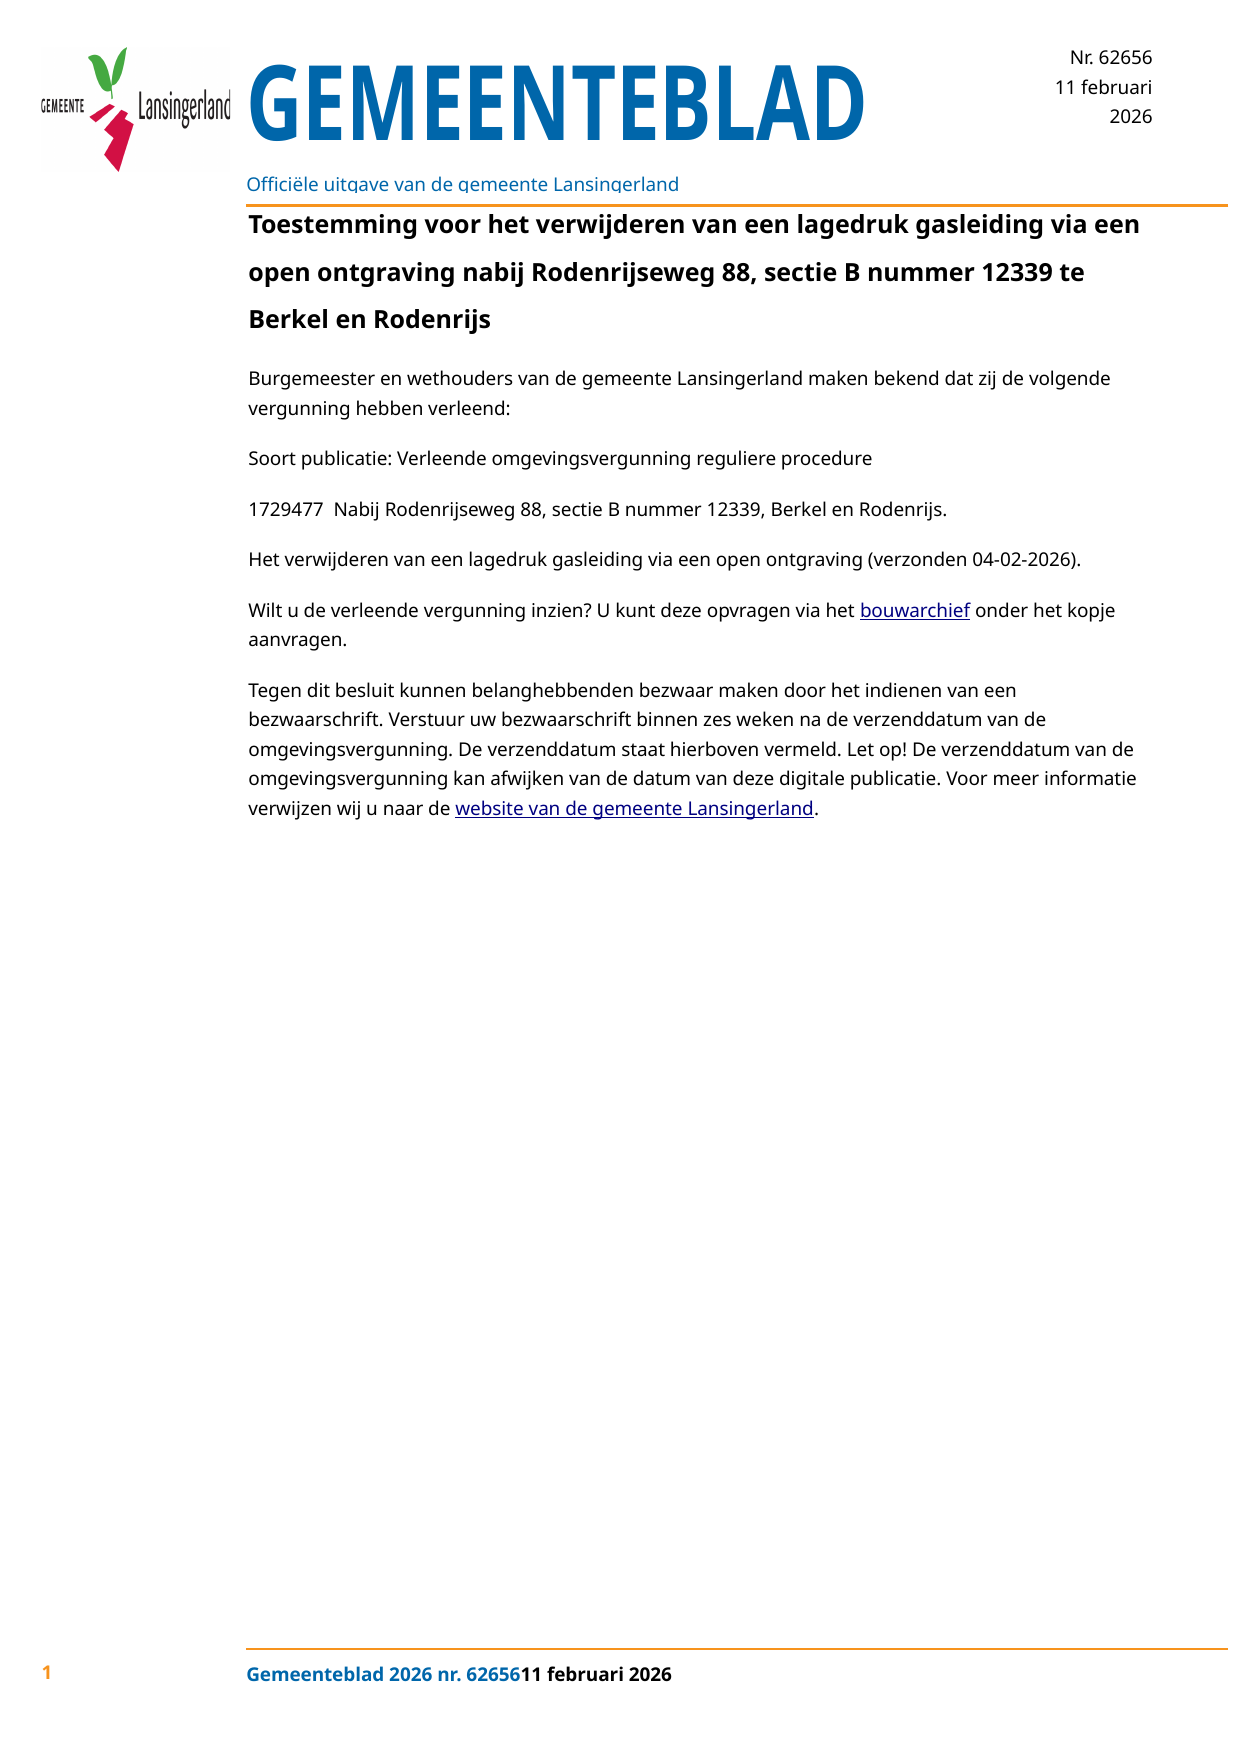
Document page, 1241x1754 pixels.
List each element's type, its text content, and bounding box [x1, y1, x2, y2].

text 1729477 Nabij Rodenrijseweg 88, sectie B nummer 12339, Berkel en Rodenrijs. [248, 496, 1152, 522]
picture [41, 47, 231, 172]
text Wilt u de verleende vergunning inzien? U kunt deze opvragen via het bouwarchief onder het kopje aanvragen. [248, 597, 1152, 652]
text Soort publicatie: Verleende omgevingsvergunning reguliere procedure [248, 446, 1152, 471]
text Burgemeester en wethouders van de gemeente Lansingerland maken bekend dat zij de volgende vergunning hebben verleend: [248, 366, 1152, 421]
text Het verwijderen van een lagedruk gasleiding via een open ontgraving (verzonden 04-02-2026). [248, 546, 1152, 572]
text Tegen dit besluit kunnen belanghebbenden bezwaar maken door het indienen van een bezwaarschrift. Verstuur uw bezwaarschrift binnen zes weken na de verzenddatum van de omgevingsvergunning. De verzenddatum staat hierboven vermeld. Let op! De verzenddatum van de omgevingsvergunning kan afwijken van de datum van deze digitale publicatie. Voor meer informatie verwijzen wij u naar de website van de gemeente Lansingerland. [248, 677, 1152, 821]
text Toestemming voor het verwijderen van een lagedruk gasleiding via een open ontgraving nabij Rodenrijseweg 88, sectie B nummer 12339 te Berkel en Rodenrijs [248, 207, 1152, 336]
